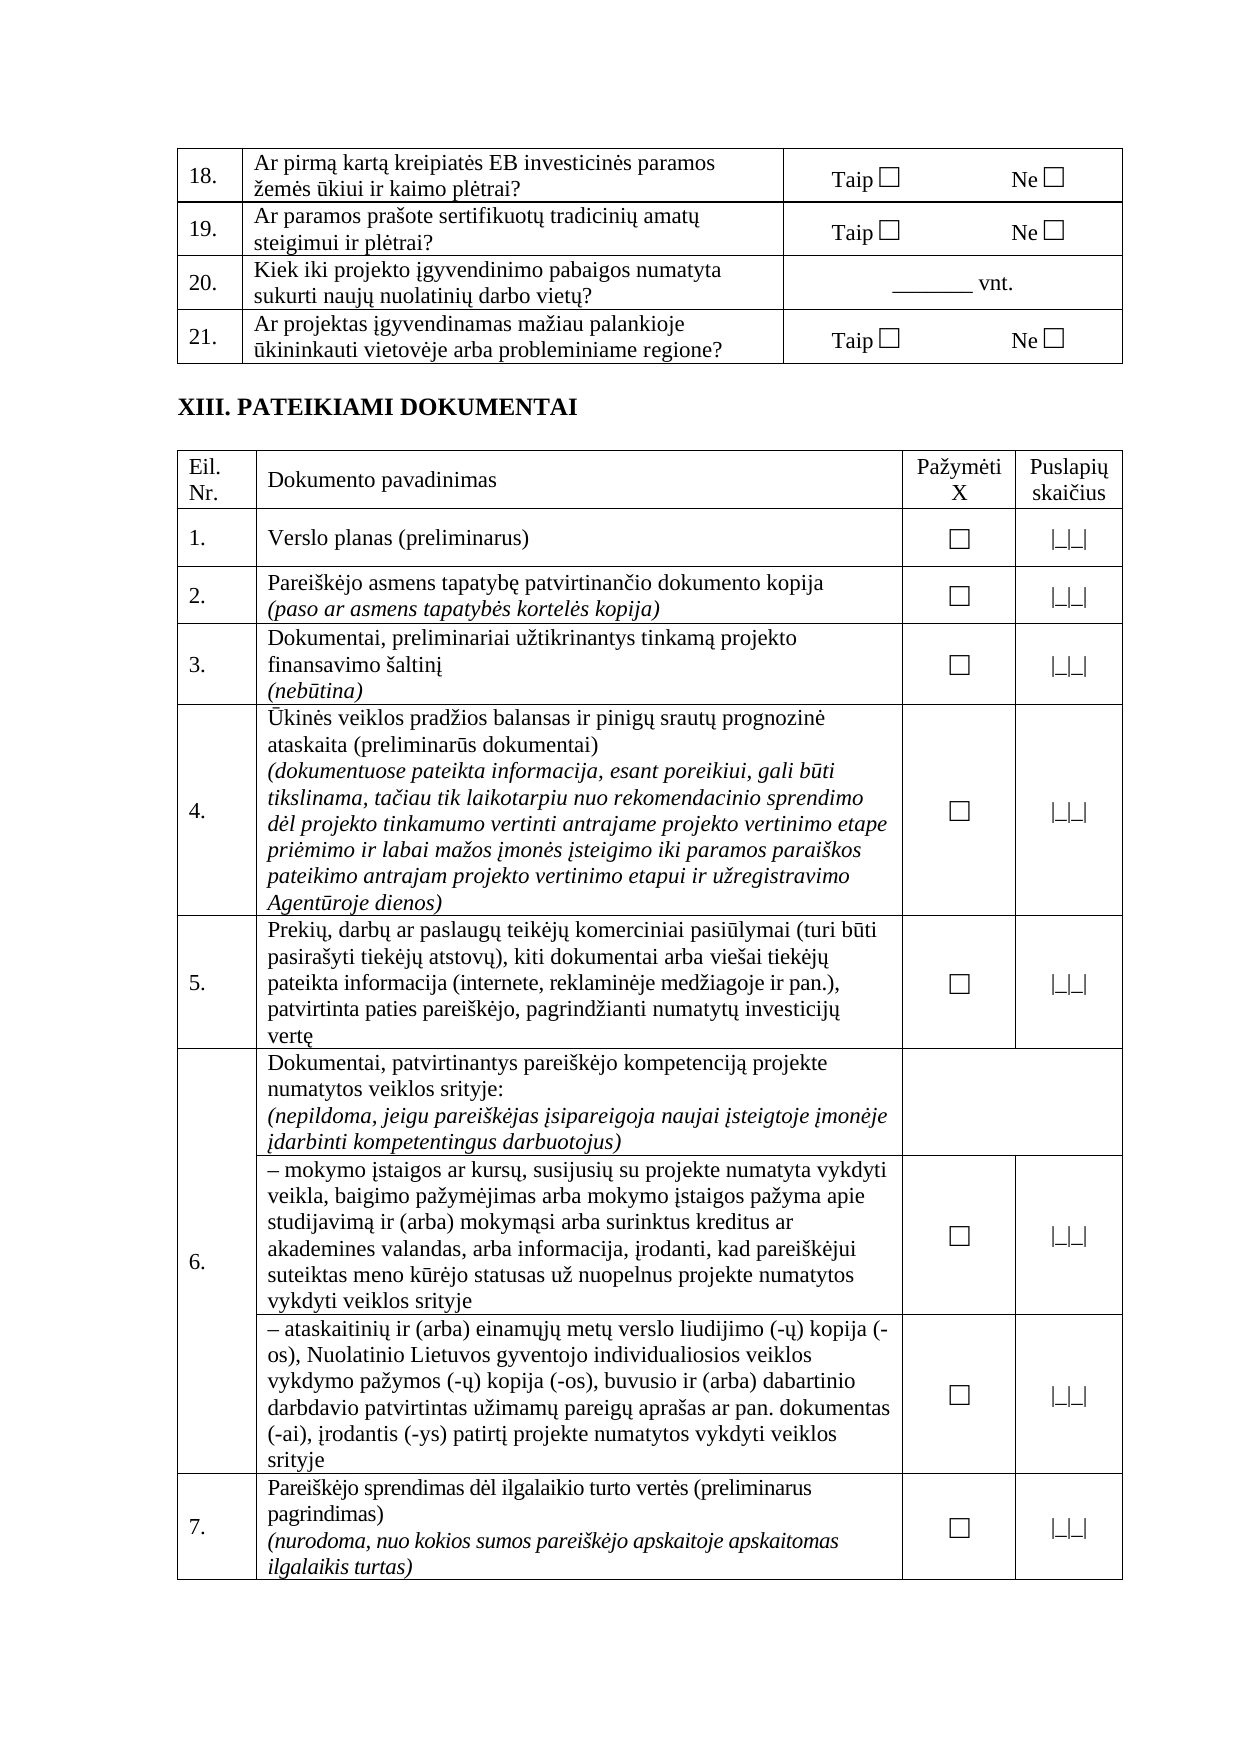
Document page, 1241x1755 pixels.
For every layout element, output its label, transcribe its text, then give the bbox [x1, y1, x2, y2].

table_cell [903, 1049, 1122, 1154]
table_header Eil. Nr. [178, 451, 256, 508]
table_cell Taip □ [784, 310, 953, 363]
table_cell 4. [178, 705, 256, 915]
table_cell □ [903, 1315, 1015, 1473]
table_cell |_|_| [1016, 705, 1122, 915]
table_cell Ne □ [953, 149, 1122, 201]
table_cell Ūkinės veiklos pradžios balansas ir pinigų srautų prognozinė ataskaita (preliminarūs dokumentai) (dokumentuose pateikta informacija, esant poreikiui, gali būti tikslinama, tačiau tik laikotarpiu nuo rekomendacinio sprendimo dėl projekto tinkamumo vertinti antrajame projekto vertinimo etape priėmimo ir labai mažos įmonės įsteigimo iki paramos paraiškos pateikimo antrajam projekto vertinimo etapui ir užregistravimo Agentūroje dienos) [257, 705, 902, 915]
table_cell 1. [178, 509, 256, 566]
table_cell Verslo planas (preliminarus) [257, 509, 902, 566]
table_cell Dokumentai, preliminariai užtikrinantys tinkamą projekto finansavimo šaltinį (nebūtina) [257, 624, 902, 703]
table_cell – ataskaitinių ir (arba) einamųjų metų verslo liudijimo (-ų) kopija (-os), Nuolatinio Lietuvos gyventojo individualiosios veiklos vykdymo pažymos (-ų) kopija (-os), buvusio ir (arba) dabartinio darbdavio patvirtintas užimamų pareigų aprašas ar pan. dokumentas (-ai), įrodantis (-ys) patirtį projekte numatytos vykdyti veiklos srityje [257, 1315, 902, 1473]
table_cell |_|_| [1016, 1156, 1122, 1314]
table_cell |_|_| [1016, 1315, 1122, 1473]
table_cell 20. [178, 256, 242, 309]
table_cell – mokymo įstaigos ar kursų, susijusių su projekte numatyta vykdyti veikla, baigimo pažymėjimas arba mokymo įstaigos pažyma apie studijavimą ir (arba) mokymąsi arba surinktus kreditus ar akademines valandas, arba informacija, įrodanti, kad pareiškėjui suteiktas meno kūrėjo statusas už nuopelnus projekte numatytos vykdyti veiklos srityje [257, 1156, 902, 1314]
table_cell Ar projektas įgyvendinamas mažiau palankioje ūkininkauti vietovėje arba probleminiame regione? [243, 310, 783, 363]
table_cell □ [903, 567, 1015, 623]
table_cell Prekių, darbų ar paslaugų teikėjų komerciniai pasiūlymai (turi būti pasirašyti tiekėjų atstovų), kiti dokumentai arba viešai tiekėjų pateikta informacija (internete, reklaminėje medžiagoje ir pan.), patvirtinta paties pareiškėjo, pagrindžianti numatytų investicijų vertę [257, 916, 902, 1048]
table_cell Ar pirmą kartą kreipiatės EB investicinės paramos žemės ūkiui ir kaimo plėtrai? [243, 149, 783, 201]
table_cell 21. [178, 310, 242, 363]
table_cell □ [903, 509, 1015, 566]
table_cell 5. [178, 916, 256, 1048]
table_cell 6. [178, 1049, 256, 1473]
table_cell |_|_| [1016, 509, 1122, 566]
table_cell |_|_| [1016, 1474, 1122, 1579]
table_cell Ne □ [953, 310, 1122, 363]
table_cell □ [903, 1156, 1015, 1314]
table_cell 19. [178, 203, 242, 255]
table_cell Taip □ [784, 203, 953, 255]
table_cell □ [903, 624, 1015, 703]
table_cell |_|_| [1016, 567, 1122, 623]
table_cell Ne □ [953, 203, 1122, 255]
table_cell □ [903, 916, 1015, 1048]
table_cell |_|_| [1016, 916, 1122, 1048]
table_cell □ [903, 705, 1015, 915]
table_header Dokumento pavadinimas [257, 451, 902, 508]
table_cell Pareiškėjo sprendimas dėl ilgalaikio turto vertės (preliminarus pagrindimas) (nurodoma, nuo kokios sumos pareiškėjo apskaitoje apskaitomas ilgalaikis turtas) [257, 1474, 902, 1579]
table_cell 3. [178, 624, 256, 703]
table_cell _______ vnt. [784, 256, 1122, 309]
table_cell Kiek iki projekto įgyvendinimo pabaigos numatyta sukurti naujų nuolatinių darbo vietų? [243, 256, 783, 309]
table_cell Ar paramos prašote sertifikuotų tradicinių amatų steigimui ir plėtrai? [243, 203, 783, 255]
table_cell Taip □ [784, 149, 953, 201]
table_header Pažymėti X [903, 451, 1015, 508]
table_header Puslapių skaičius [1016, 451, 1122, 508]
table_cell Dokumentai, patvirtinantys pareiškėjo kompetenciją projekte numatytos veiklos srityje: (nepildoma, jeigu pareiškėjas įsipareigoja naujai įsteigtoje įmonėje įdarbinti kompetentingus darbuotojus) [257, 1049, 902, 1154]
text XIII. PATEIKIAMi DOKUMENTAI [177, 392, 1122, 421]
table_cell 2. [178, 567, 256, 623]
table_cell |_|_| [1016, 624, 1122, 703]
table_cell 18. [178, 149, 242, 201]
table_cell □ [903, 1474, 1015, 1579]
table_cell 7. [178, 1474, 256, 1579]
table_cell Pareiškėjo asmens tapatybę patvirtinančio dokumento kopija (paso ar asmens tapatybės kortelės kopija) [257, 567, 902, 623]
